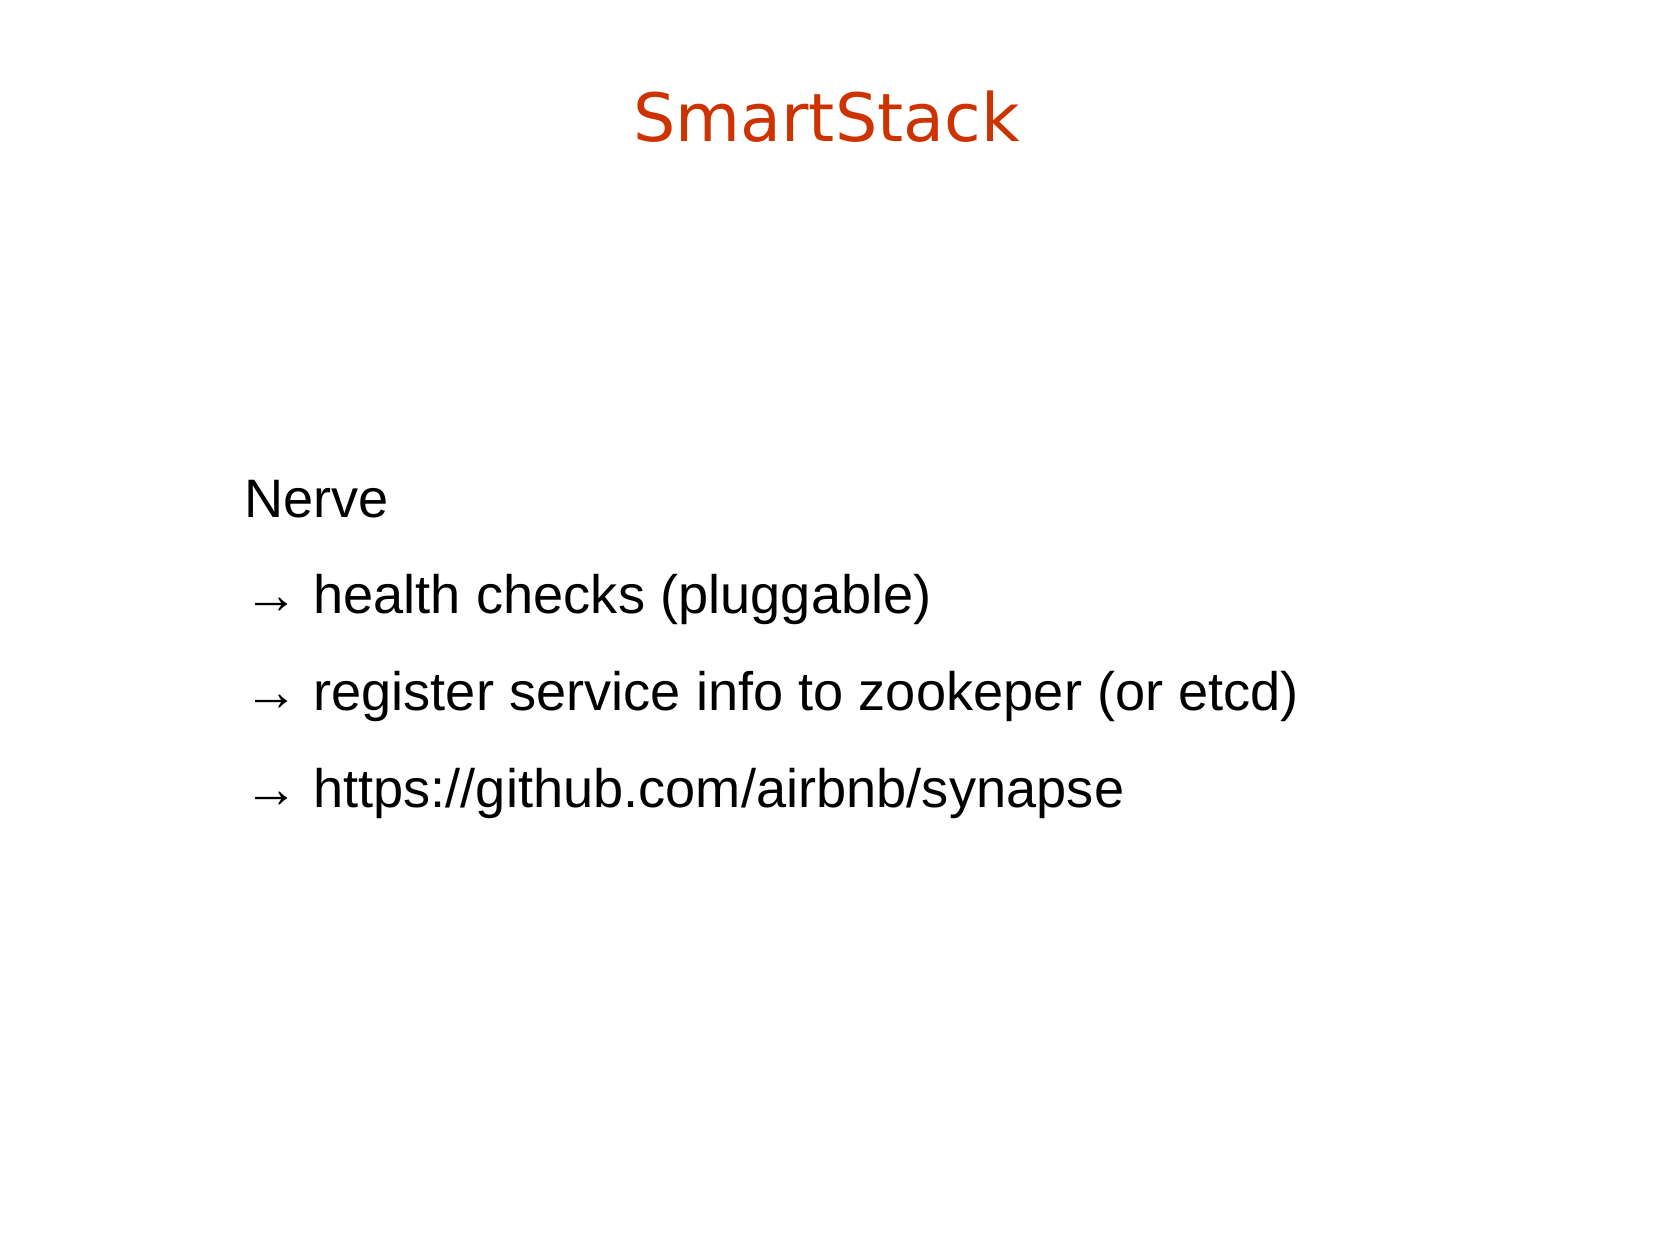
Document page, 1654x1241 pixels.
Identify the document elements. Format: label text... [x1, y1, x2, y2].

text_box Nerve → health checks (pluggable) → register service info to zookeper (or etcd) → https://github.com/airbnb/synapse [229, 430, 1425, 797]
text_box SmartStack [618, 72, 1036, 166]
